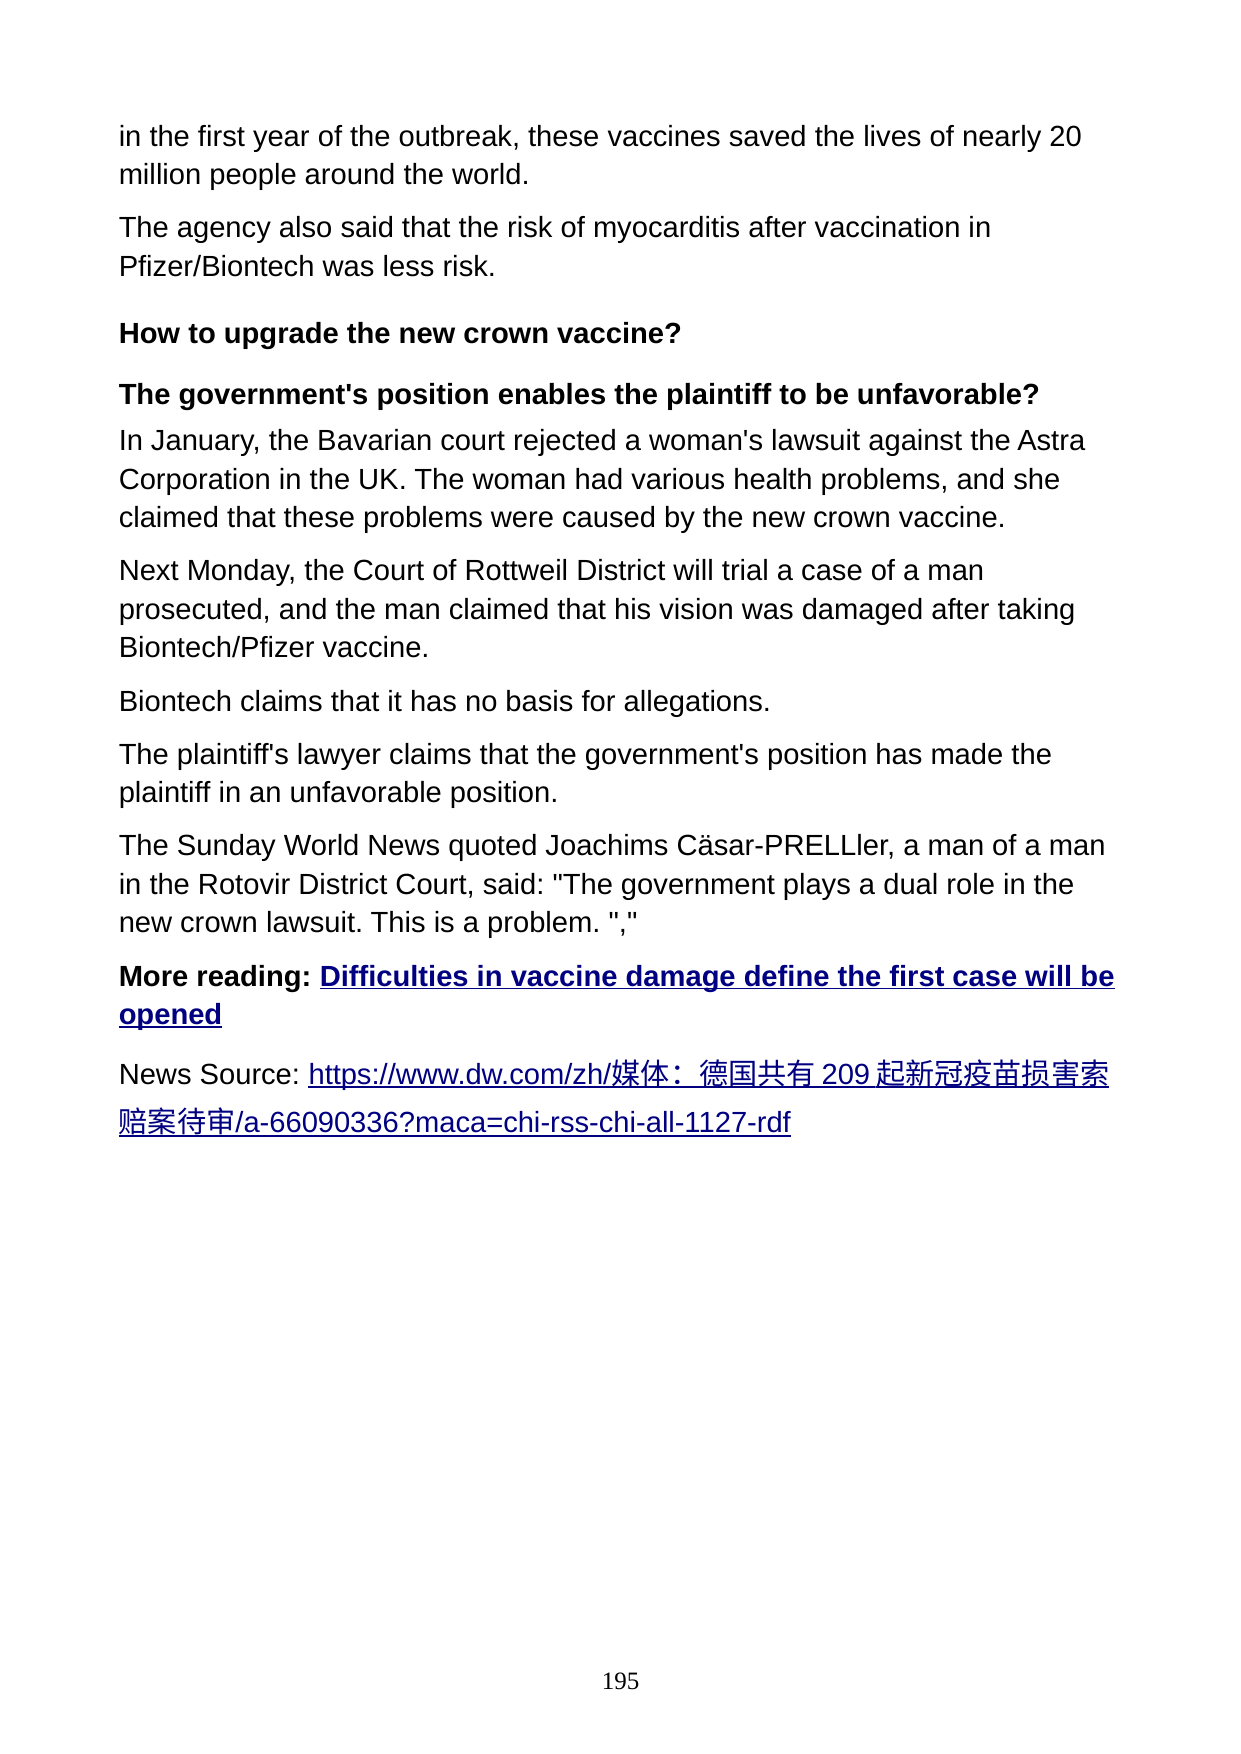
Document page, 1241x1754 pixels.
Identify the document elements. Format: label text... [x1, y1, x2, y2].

text In January, the Bavarian court rejected a woman's lawsuit against the Astra Corporation in the UK. The woman had various health problems, and she claimed that these problems were caused by the new crown vaccine. [118, 423, 1122, 534]
text The Sunday World News quoted Joachims Cäsar-PRELLler, a man of a man in the Rotovir District Court, said: "The government plays a dual role in the new crown lawsuit. This is a problem. "," [118, 828, 1122, 939]
text Biontech claims that it has no basis for allegations. [118, 683, 1122, 717]
text in the first year of the outbreak, these vaccines saved the lives of nearly 20 million people around the world. [118, 118, 1122, 191]
text The agency also said that the risk of myocarditis after vaccination in Pfizer/Biontech was less risk. [118, 210, 1122, 282]
text News Source: https://www.dw.com/zh/媒体：德国共有209起新冠疫苗损害索赔案待审/a-66090336?maca=chi-rss-chi-all-1127-rdf [118, 1050, 1122, 1141]
text The plaintiff's lawyer claims that the government's position has made the plaintiff in an unfavorable position. [118, 737, 1122, 809]
subtitle The government's position enables the plaintiff to be unfavorable? [118, 377, 1122, 411]
text Next Monday, the Court of Rottweil District will trial a case of a man prosecuted, and the man claimed that his vision was damaged after taking Biontech/Pfizer vaccine. [118, 553, 1122, 664]
subtitle How to upgrade the new crown vaccine? [118, 316, 1122, 350]
text More reading: Difficulties in vaccine damage define the first case will be opened [118, 958, 1122, 1031]
